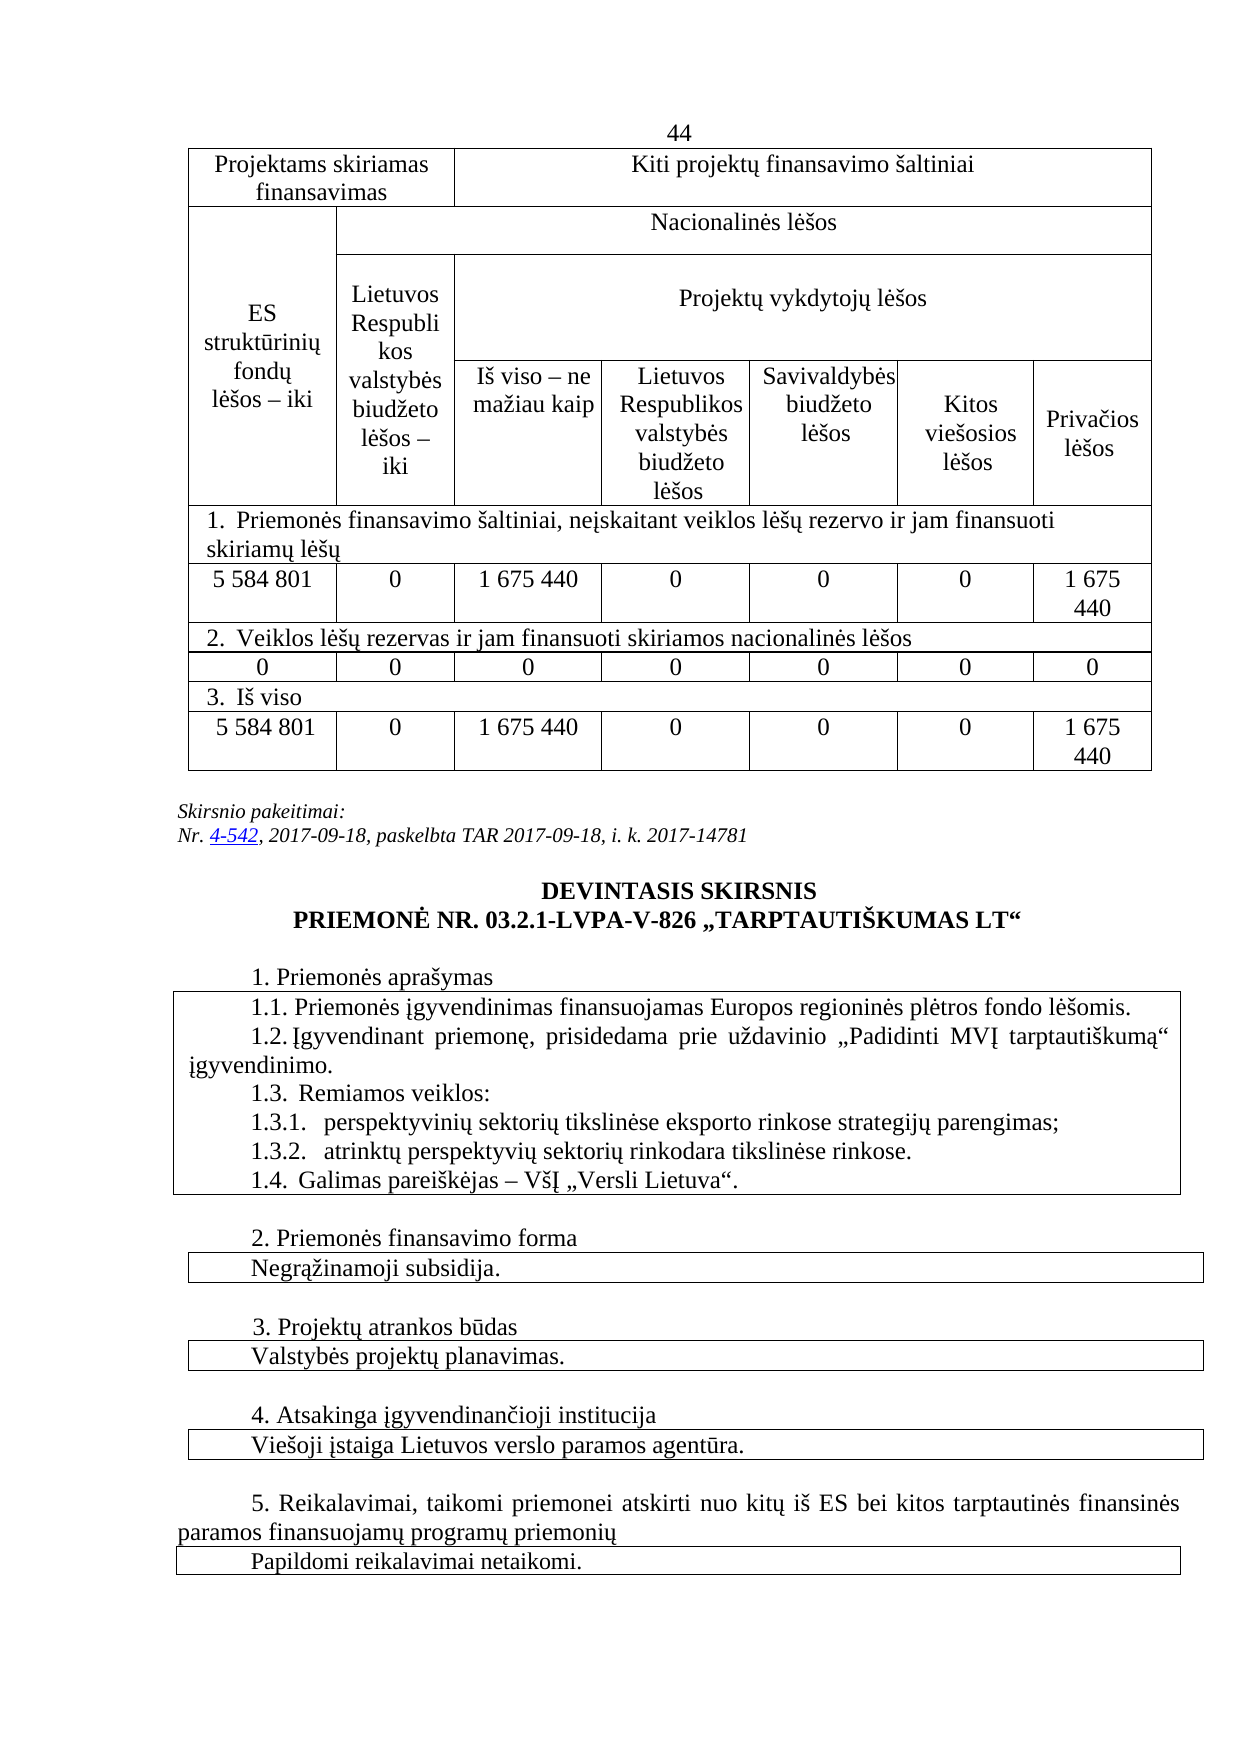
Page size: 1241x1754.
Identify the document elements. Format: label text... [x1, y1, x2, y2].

table_cell 0 [337, 564, 454, 622]
text 5. Reikalavimai, taikomi priemonei atskirti nuo kitų iš ES bei kitos tarptautinės finansinės paramos finansuojamų programų priemonių [177, 1488, 1181, 1546]
table_cell 1 675 440 [455, 564, 601, 622]
table_cell 0 [898, 564, 1033, 622]
table_cell Kitos viešosios lėšos [898, 361, 1033, 504]
table_cell 0 [602, 564, 749, 622]
table_header Negrąžinamoji subsidija. [189, 1253, 1203, 1282]
table_header Kiti projektų finansavimo šaltiniai [455, 149, 1151, 206]
table_cell Projektų vykdytojų lėšos [455, 255, 1151, 360]
table_cell 0 [337, 712, 454, 769]
table_cell Iš viso – ne mažiau kaip [455, 361, 601, 504]
text 3. Projektų atrankos būdas [252, 1312, 1181, 1340]
table_cell Lietuvos Respublikos valstybės biudžeto lėšos [602, 361, 749, 504]
table_cell Savivaldybės biudžeto lėšos [750, 361, 897, 504]
table_cell 0 [189, 653, 336, 681]
table_cell 0 [750, 712, 897, 769]
table_cell 1. Priemonės finansavimo šaltiniai, neįskaitant veiklos lėšų rezervo ir jam finansuoti skiriamų lėšų [189, 506, 1151, 563]
table_cell 0 [455, 653, 601, 681]
table_header Papildomi reikalavimai netaikomi. [177, 1547, 1180, 1574]
table_header Projektams skiriamas finansavimas [189, 149, 454, 206]
table_cell 5 584 801 [189, 712, 336, 769]
table_cell 0 [750, 653, 897, 681]
text Nr. 4-542, 2017-09-18, paskelbta TAR 2017-09-18, i. k. 2017-14781 [177, 823, 1181, 847]
table_cell 0 [1034, 653, 1151, 681]
table_cell 1.2. Įgyvendinant priemonę, prisidedama prie uždavinio „Padidinti MVĮ tarptautiškumą“ įgyvendinimo. [174, 1021, 1180, 1078]
table_cell 1 675 440 [1034, 564, 1151, 622]
table_cell 1 675 440 [1034, 712, 1151, 769]
table_cell 0 [602, 653, 749, 681]
table_cell Lietuvos Respublikos valstybės biudžeto lėšos – iki [337, 255, 454, 504]
table_cell Privačios lėšos [1034, 361, 1151, 504]
table_cell 3. Iš viso [189, 682, 1151, 711]
table_header Viešoji įstaiga Lietuvos verslo paramos agentūra. [189, 1430, 1203, 1458]
table_cell Nacionalinės lėšos [337, 207, 1151, 253]
text DEVINTASIS SKIRSNIS [177, 876, 1181, 905]
table_cell 0 [898, 712, 1033, 769]
table_cell 1 675 440 [455, 712, 601, 769]
table_cell 1.4. Galimas pareiškėjas – VšĮ „Versli Lietuva“. [174, 1165, 1180, 1193]
table_cell 1.3. Remiamos veiklos: 1.3.1. perspektyvinių sektorių tikslinėse eksporto rinkose strategijų parengimas; 1.3.2. atrinktų perspektyvių sektorių rinkodara tikslinėse rinkose. [174, 1079, 1180, 1165]
text 1. Priemonės aprašymas [244, 962, 1181, 991]
table_cell 0 [337, 653, 454, 681]
table_cell 0 [898, 653, 1033, 681]
table_cell 0 [750, 564, 897, 622]
table_cell 2. Veiklos lėšų rezervas ir jam finansuoti skiriamos nacionalinės lėšos [189, 623, 1151, 651]
table_header 1.1. Priemonės įgyvendinimas finansuojamas Europos regioninės plėtros fondo lėšomis. [174, 992, 1180, 1021]
text PRIEMONĖ NR. 03.2.1-LVPA-V-826 „TARPTAUTIŠKUMAS LT“ [177, 905, 1137, 934]
table_cell 0 [602, 712, 749, 769]
text 2. Priemonės finansavimo forma [251, 1223, 1181, 1252]
table_header Valstybės projektų planavimas. [189, 1341, 1203, 1370]
text Skirsnio pakeitimai: [177, 799, 1181, 823]
table_cell ES struktūrinių fondų lėšos – iki [189, 207, 336, 504]
table_cell 5 584 801 [189, 564, 336, 622]
text 4. Atsakinga įgyvendinančioji institucija [177, 1400, 1181, 1429]
